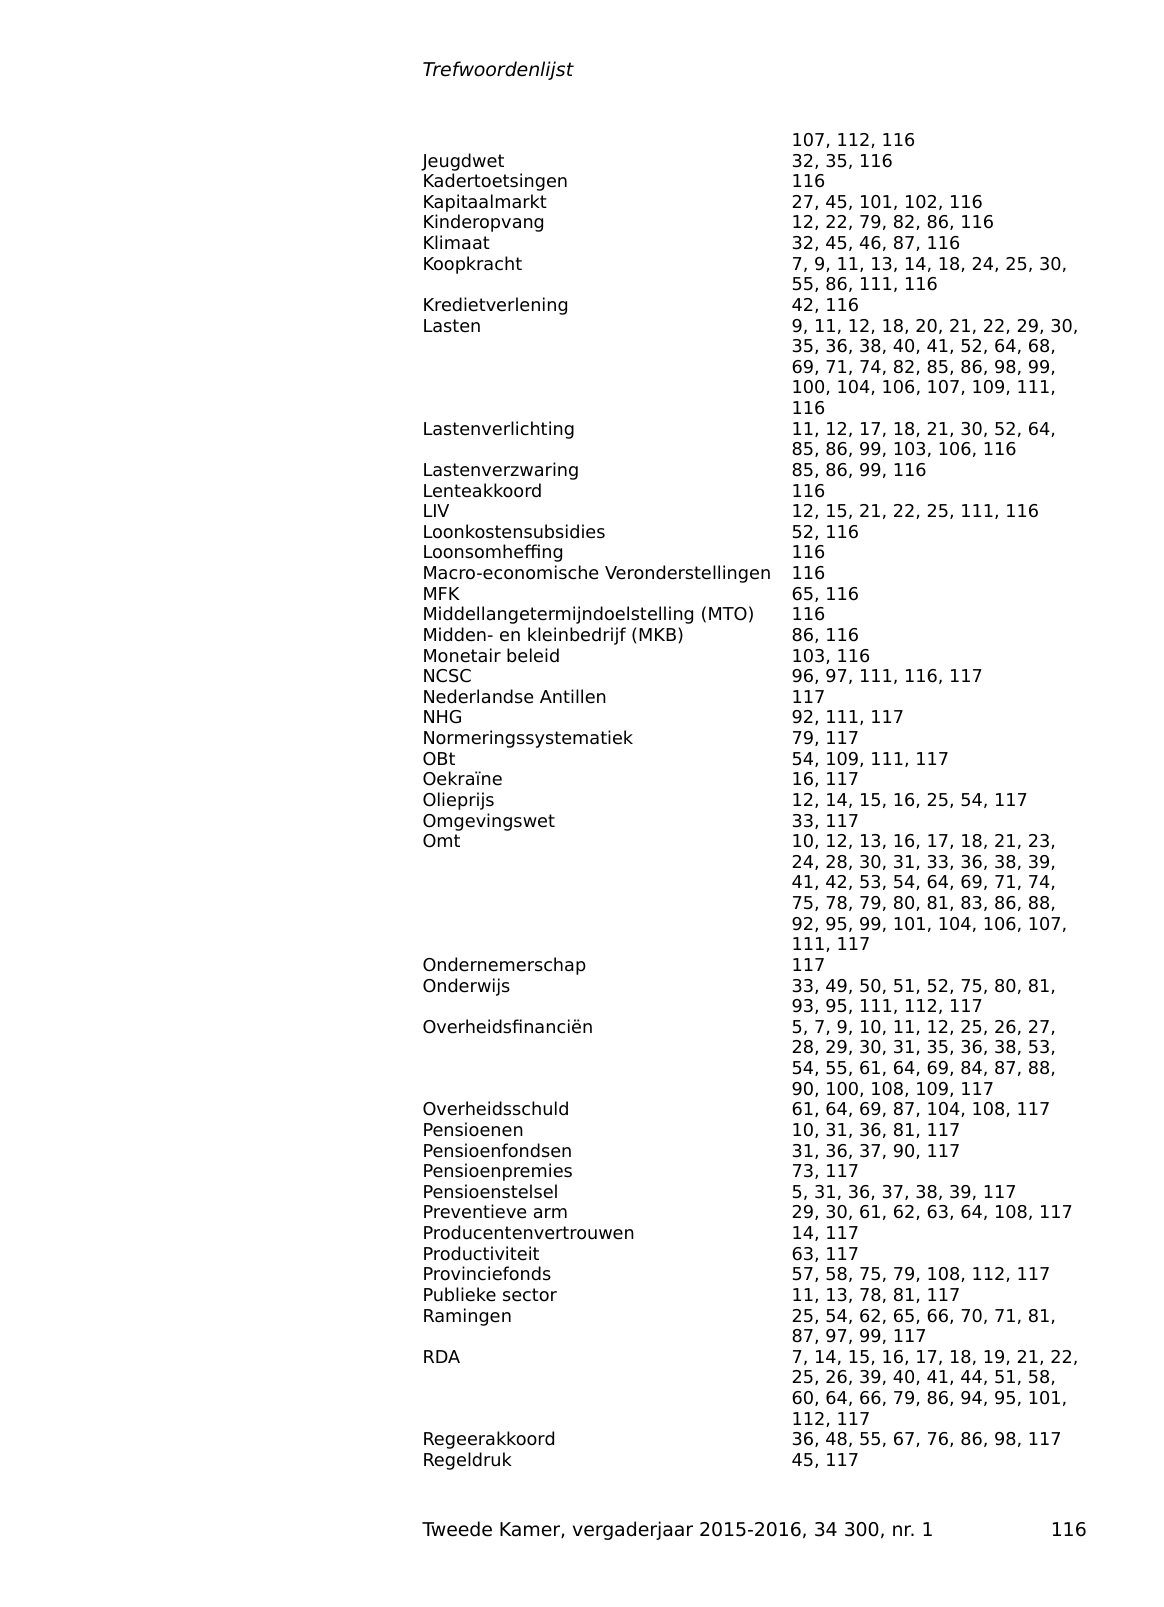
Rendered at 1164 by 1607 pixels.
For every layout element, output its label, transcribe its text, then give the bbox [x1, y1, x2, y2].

table_cell 10, 12, 13, 16, 17, 18, 21, 23, 24, 28, 30, 31, 33, 36, 38, 39, 41, 42, 53, 54, 64, 69, 71, 74, 75, 78, 79, 80, 81, 83, 86, 88, 92, 95, 99, 101, 104, 106, 107, 111, 117 [785, 831, 1087, 955]
table_cell 12, 15, 21, 22, 25, 111, 116 [785, 501, 1087, 522]
table_cell 85, 86, 99, 116 [785, 460, 1087, 481]
table_cell 63, 117 [785, 1244, 1087, 1264]
table_cell 92, 111, 117 [785, 708, 1087, 728]
table_cell 27, 45, 101, 102, 116 [785, 192, 1087, 212]
table_cell Omgevingswet [422, 811, 785, 831]
table_cell 79, 117 [785, 728, 1087, 749]
table_cell 29, 30, 61, 62, 63, 64, 108, 117 [785, 1203, 1087, 1223]
table_cell 7, 9, 11, 13, 14, 18, 24, 25, 30, 55, 86, 111, 116 [785, 254, 1087, 295]
table_cell Overheidsfinanciën [422, 1017, 785, 1099]
table_cell [422, 130, 785, 151]
table_cell Klimaat [422, 233, 785, 254]
table_cell 73, 117 [785, 1161, 1087, 1182]
table_cell Kapitaalmarkt [422, 192, 785, 212]
table_cell 116 [785, 604, 1087, 625]
table_cell NHG [422, 708, 785, 728]
table_cell RDA [422, 1347, 785, 1429]
table_cell 117 [785, 687, 1087, 707]
table_cell 33, 117 [785, 811, 1087, 831]
table_cell Jeugdwet [422, 151, 785, 171]
table_cell Olieprijs [422, 790, 785, 811]
table_cell 61, 64, 69, 87, 104, 108, 117 [785, 1099, 1087, 1120]
table_cell 54, 109, 111, 117 [785, 749, 1087, 769]
table_cell 96, 97, 111, 116, 117 [785, 666, 1087, 687]
table_cell Productiviteit [422, 1244, 785, 1264]
table_cell Lasten [422, 316, 785, 419]
table_cell Loonkostensubsidies [422, 522, 785, 542]
table_cell Lenteakkoord [422, 481, 785, 501]
table_cell NCSC [422, 666, 785, 687]
table_cell 11, 13, 78, 81, 117 [785, 1285, 1087, 1306]
table_cell Overheidsschuld [422, 1099, 785, 1120]
table_cell Lastenverzwaring [422, 460, 785, 481]
table_cell 117 [785, 955, 1087, 976]
table_cell Kadertoetsingen [422, 171, 785, 192]
table_cell Kredietverlening [422, 295, 785, 316]
table_cell Koopkracht [422, 254, 785, 295]
table_cell Lastenverlichting [422, 419, 785, 460]
table_cell 45, 117 [785, 1450, 1087, 1471]
table_cell 116 [785, 171, 1087, 192]
table_cell Regeldruk [422, 1450, 785, 1471]
table_cell Nederlandse Antillen [422, 687, 785, 707]
table_cell 11, 12, 17, 18, 21, 30, 52, 64, 85, 86, 99, 103, 106, 116 [785, 419, 1087, 460]
table_cell Pensioenstelsel [422, 1182, 785, 1202]
table_cell Oekraïne [422, 769, 785, 790]
table_cell 116 [785, 481, 1087, 501]
table_cell Pensioenfondsen [422, 1141, 785, 1161]
table_cell 16, 117 [785, 769, 1087, 790]
table_cell 9, 11, 12, 18, 20, 21, 22, 29, 30, 35, 36, 38, 40, 41, 52, 64, 68, 69, 71, 74, 82, 85, 86, 98, 99, 100, 104, 106, 107, 109, 111, 116 [785, 316, 1087, 419]
table_cell Pensioenpremies [422, 1161, 785, 1182]
table_cell Producentenvertrouwen [422, 1223, 785, 1244]
table_cell 5, 7, 9, 10, 11, 12, 25, 26, 27, 28, 29, 30, 31, 35, 36, 38, 53, 54, 55, 61, 64, 69, 84, 87, 88, 90, 100, 108, 109, 117 [785, 1017, 1087, 1099]
table_cell 33, 49, 50, 51, 52, 75, 80, 81, 93, 95, 111, 112, 117 [785, 976, 1087, 1017]
table_cell Preventieve arm [422, 1203, 785, 1223]
table_cell Ramingen [422, 1306, 785, 1347]
table_cell 7, 14, 15, 16, 17, 18, 19, 21, 22, 25, 26, 39, 40, 41, 44, 51, 58, 60, 64, 66, 79, 86, 94, 95, 101, 112, 117 [785, 1347, 1087, 1429]
table_cell 116 [785, 563, 1087, 584]
table_cell 32, 45, 46, 87, 116 [785, 233, 1087, 254]
table_cell Midden- en kleinbedrijf (MKB) [422, 625, 785, 646]
table_cell 103, 116 [785, 646, 1087, 666]
table_cell Normeringssystematiek [422, 728, 785, 749]
table_cell 25, 54, 62, 65, 66, 70, 71, 81, 87, 97, 99, 117 [785, 1306, 1087, 1347]
table_cell Omt [422, 831, 785, 955]
table_cell 12, 14, 15, 16, 25, 54, 117 [785, 790, 1087, 811]
table_cell 42, 116 [785, 295, 1087, 316]
table_cell Ondernemerschap [422, 955, 785, 976]
table_cell Provinciefonds [422, 1264, 785, 1285]
table_cell 14, 117 [785, 1223, 1087, 1244]
table_cell 10, 31, 36, 81, 117 [785, 1120, 1087, 1141]
table_cell 12, 22, 79, 82, 86, 116 [785, 213, 1087, 233]
table_cell 86, 116 [785, 625, 1087, 646]
table_cell 36, 48, 55, 67, 76, 86, 98, 117 [785, 1429, 1087, 1450]
table_cell 57, 58, 75, 79, 108, 112, 117 [785, 1264, 1087, 1285]
table_cell MFK [422, 584, 785, 604]
table_cell Macro-economische Veronderstellingen [422, 563, 785, 584]
table_cell LIV [422, 501, 785, 522]
table_cell 31, 36, 37, 90, 117 [785, 1141, 1087, 1161]
table_cell OBt [422, 749, 785, 769]
table_cell Publieke sector [422, 1285, 785, 1306]
table_cell 65, 116 [785, 584, 1087, 604]
table_cell 5, 31, 36, 37, 38, 39, 117 [785, 1182, 1087, 1202]
table_cell 32, 35, 116 [785, 151, 1087, 171]
table_cell 116 [785, 543, 1087, 563]
table_cell 107, 112, 116 [785, 130, 1087, 151]
table_cell Middellangetermijndoelstelling (MTO) [422, 604, 785, 625]
table_cell Regeerakkoord [422, 1429, 785, 1450]
table_cell Kinderopvang [422, 213, 785, 233]
table_cell Onderwijs [422, 976, 785, 1017]
table_cell 52, 116 [785, 522, 1087, 542]
table_cell Loonsomheffing [422, 543, 785, 563]
table_cell Pensioenen [422, 1120, 785, 1141]
table_cell Monetair beleid [422, 646, 785, 666]
